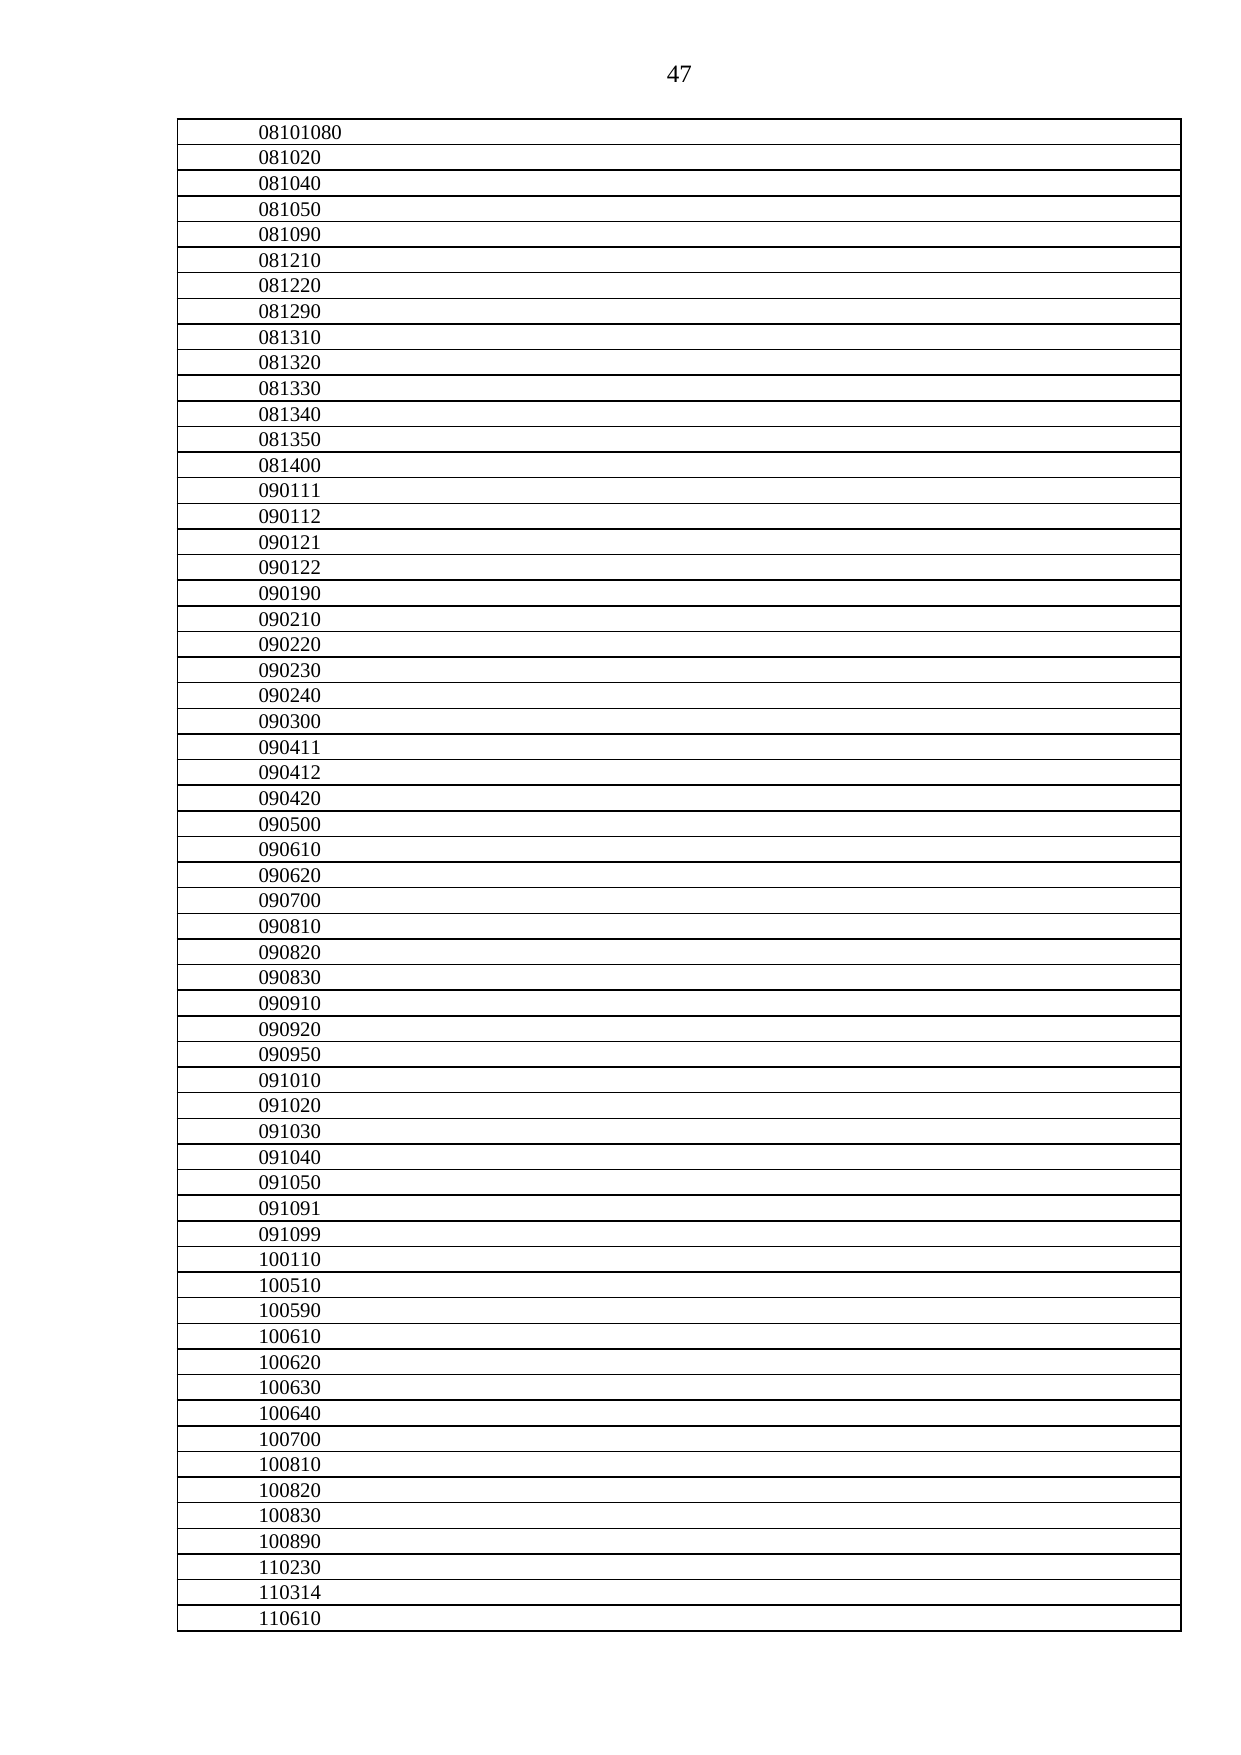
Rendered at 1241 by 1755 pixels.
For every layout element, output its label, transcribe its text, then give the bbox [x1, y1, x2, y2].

table_cell 100510 [178, 1273, 1180, 1297]
table_cell 090810 [178, 914, 1180, 938]
table_cell 081310 [178, 325, 1180, 349]
table_cell 100110 [178, 1247, 1180, 1271]
table_cell 081290 [178, 299, 1180, 323]
table_cell 081210 [178, 248, 1180, 272]
table_cell 090240 [178, 683, 1180, 707]
table_cell 090220 [178, 632, 1180, 656]
table_cell 090950 [178, 1042, 1180, 1066]
table_cell 090300 [178, 709, 1180, 733]
table_cell 090620 [178, 863, 1180, 887]
table_cell 100620 [178, 1350, 1180, 1374]
table_cell 100810 [178, 1452, 1180, 1476]
table_cell 081350 [178, 427, 1180, 451]
table_cell 08101080 [178, 120, 1180, 144]
table_cell 090610 [178, 837, 1180, 861]
table_cell 091030 [178, 1119, 1180, 1143]
table_cell 081320 [178, 350, 1180, 374]
table_cell 100590 [178, 1298, 1180, 1322]
table_cell 091040 [178, 1145, 1180, 1169]
table_cell 081050 [178, 197, 1180, 221]
table_cell 090820 [178, 940, 1180, 964]
table_cell 090210 [178, 607, 1180, 631]
table_cell 090230 [178, 658, 1180, 682]
table_cell 100610 [178, 1324, 1180, 1348]
table_cell 100640 [178, 1401, 1180, 1425]
table_cell 100830 [178, 1503, 1180, 1527]
table_cell 081020 [178, 145, 1180, 169]
table_cell 091020 [178, 1093, 1180, 1117]
table_cell 090111 [178, 478, 1180, 502]
table_cell 090121 [178, 530, 1180, 554]
table_cell 110314 [178, 1580, 1180, 1604]
table_cell 091050 [178, 1170, 1180, 1194]
table_cell 090910 [178, 991, 1180, 1015]
table_cell 090190 [178, 581, 1180, 605]
table_cell 090420 [178, 786, 1180, 810]
table_cell 100890 [178, 1529, 1180, 1553]
table_cell 091091 [178, 1196, 1180, 1220]
table_cell 081340 [178, 402, 1180, 426]
table_cell 081220 [178, 273, 1180, 297]
table_cell 091099 [178, 1222, 1180, 1246]
table_cell 100700 [178, 1427, 1180, 1451]
table_cell 081330 [178, 376, 1180, 400]
table_cell 081090 [178, 222, 1180, 246]
table_cell 100820 [178, 1478, 1180, 1502]
table_cell 081040 [178, 171, 1180, 195]
table_cell 090112 [178, 504, 1180, 528]
table_cell 081400 [178, 453, 1180, 477]
table_cell 090122 [178, 555, 1180, 579]
table_cell 090411 [178, 735, 1180, 759]
table_cell 090830 [178, 965, 1180, 989]
table_cell 090920 [178, 1017, 1180, 1041]
table_cell 090412 [178, 760, 1180, 784]
table_cell 090700 [178, 888, 1180, 912]
table_cell 090500 [178, 812, 1180, 836]
table_cell 110610 [178, 1606, 1180, 1630]
table_cell 110230 [178, 1555, 1180, 1579]
table_cell 100630 [178, 1375, 1180, 1399]
table_cell 091010 [178, 1068, 1180, 1092]
